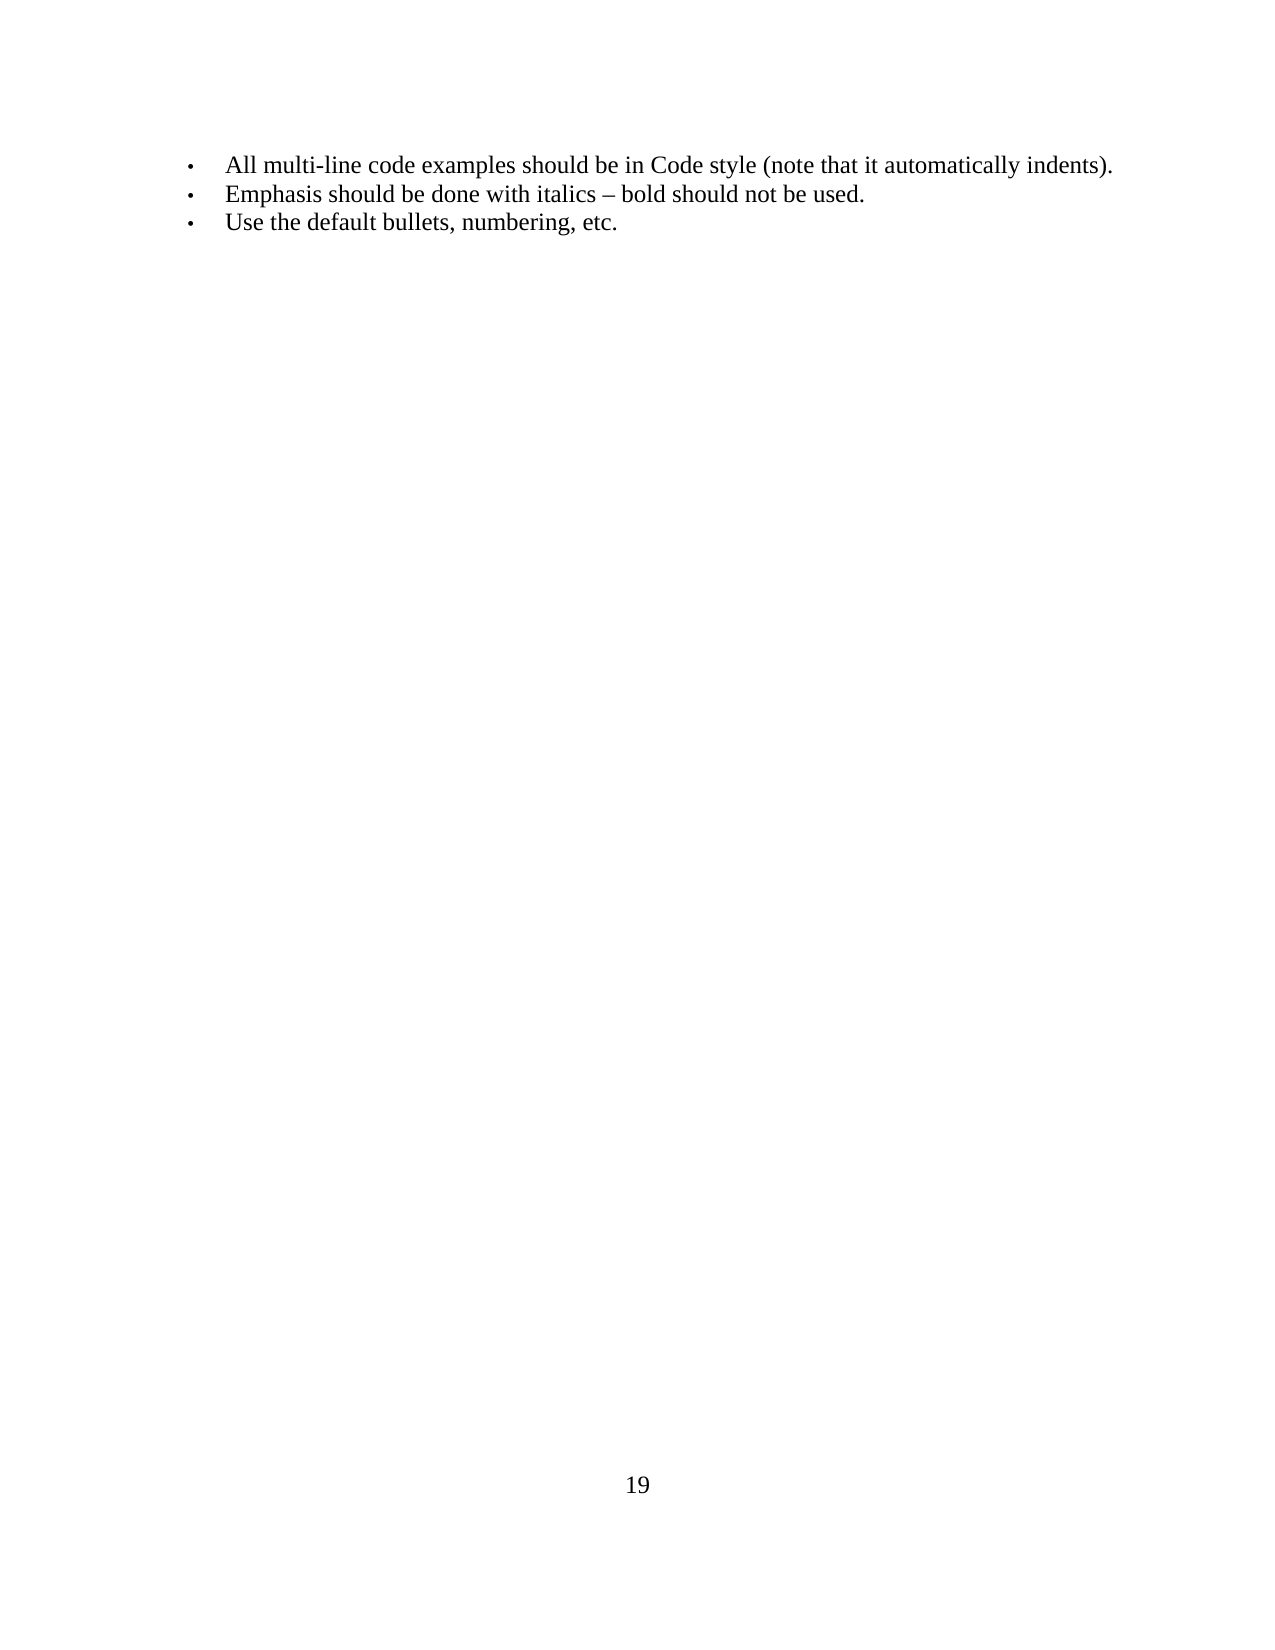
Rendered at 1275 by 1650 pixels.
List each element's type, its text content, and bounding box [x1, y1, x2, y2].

list All multi-line code examples should be in Code style (note that it automatically indents). [187, 150, 1125, 179]
list Emphasis should be done with italics – bold should not be used. [187, 179, 1125, 207]
list Use the default bullets, numbering, etc. [187, 207, 1125, 236]
